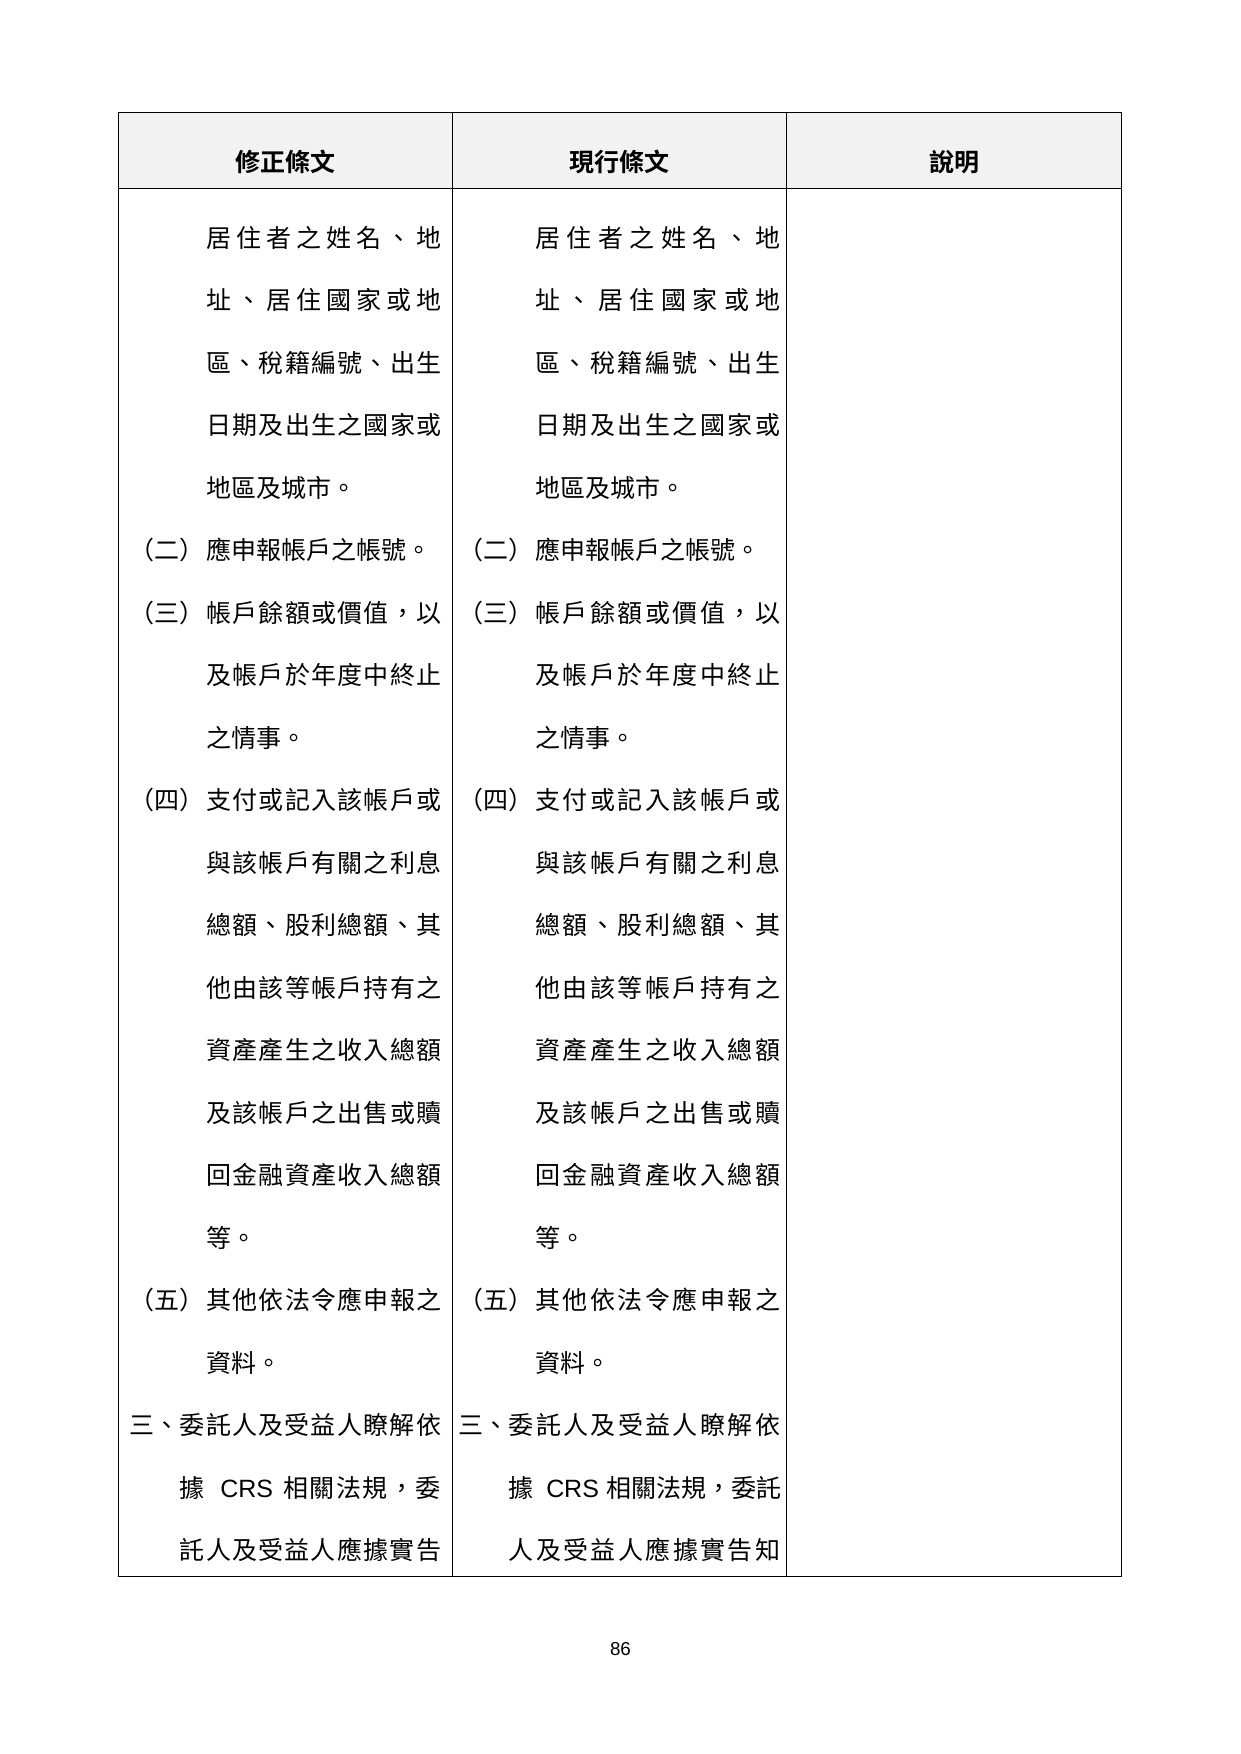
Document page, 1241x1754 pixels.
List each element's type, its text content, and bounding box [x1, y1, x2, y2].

table_header 現行條文 [453, 113, 786, 188]
table_header 說明 [787, 113, 1121, 188]
table_cell [787, 189, 1121, 1576]
table_cell 居住者之姓名、地址、居住國家或地區、稅籍編號、出生日期及出生之國家或地區及城市。 （二） 應申報帳戶之帳號。 （三） 帳戶餘額或價值，以及帳戶於年度中終止之情事。 （四） 支付或記入該帳戶或與該帳戶有關之利息總額、股利總額、其他由該等帳戶持有之資產產生之收入總額及該帳戶之出售或贖回金融資產收入總額等。 （五） 其他依法令應申報之資料。 三、 委託人及受益人瞭解依據 CRS 相關法規，委託人及受益人應據實告 [119, 189, 452, 1576]
table_cell 居住者之姓名、地址、居住國家或地區、稅籍編號、出生日期及出生之國家或地區及城市。 （二） 應申報帳戶之帳號。 （三） 帳戶餘額或價值，以及帳戶於年度中終止之情事。 （四） 支付或記入該帳戶或與該帳戶有關之利息總額、股利總額、其他由該等帳戶持有之資產產生之收入總額及該帳戶之出售或贖回金融資產收入總額等。 （五） 其他依法令應申報之資料。 三、 委託人及受益人瞭解依據 CRS 相關法規，委託人及受益人應據實告知 [453, 189, 786, 1576]
table_header 修正條文 [119, 113, 452, 188]
